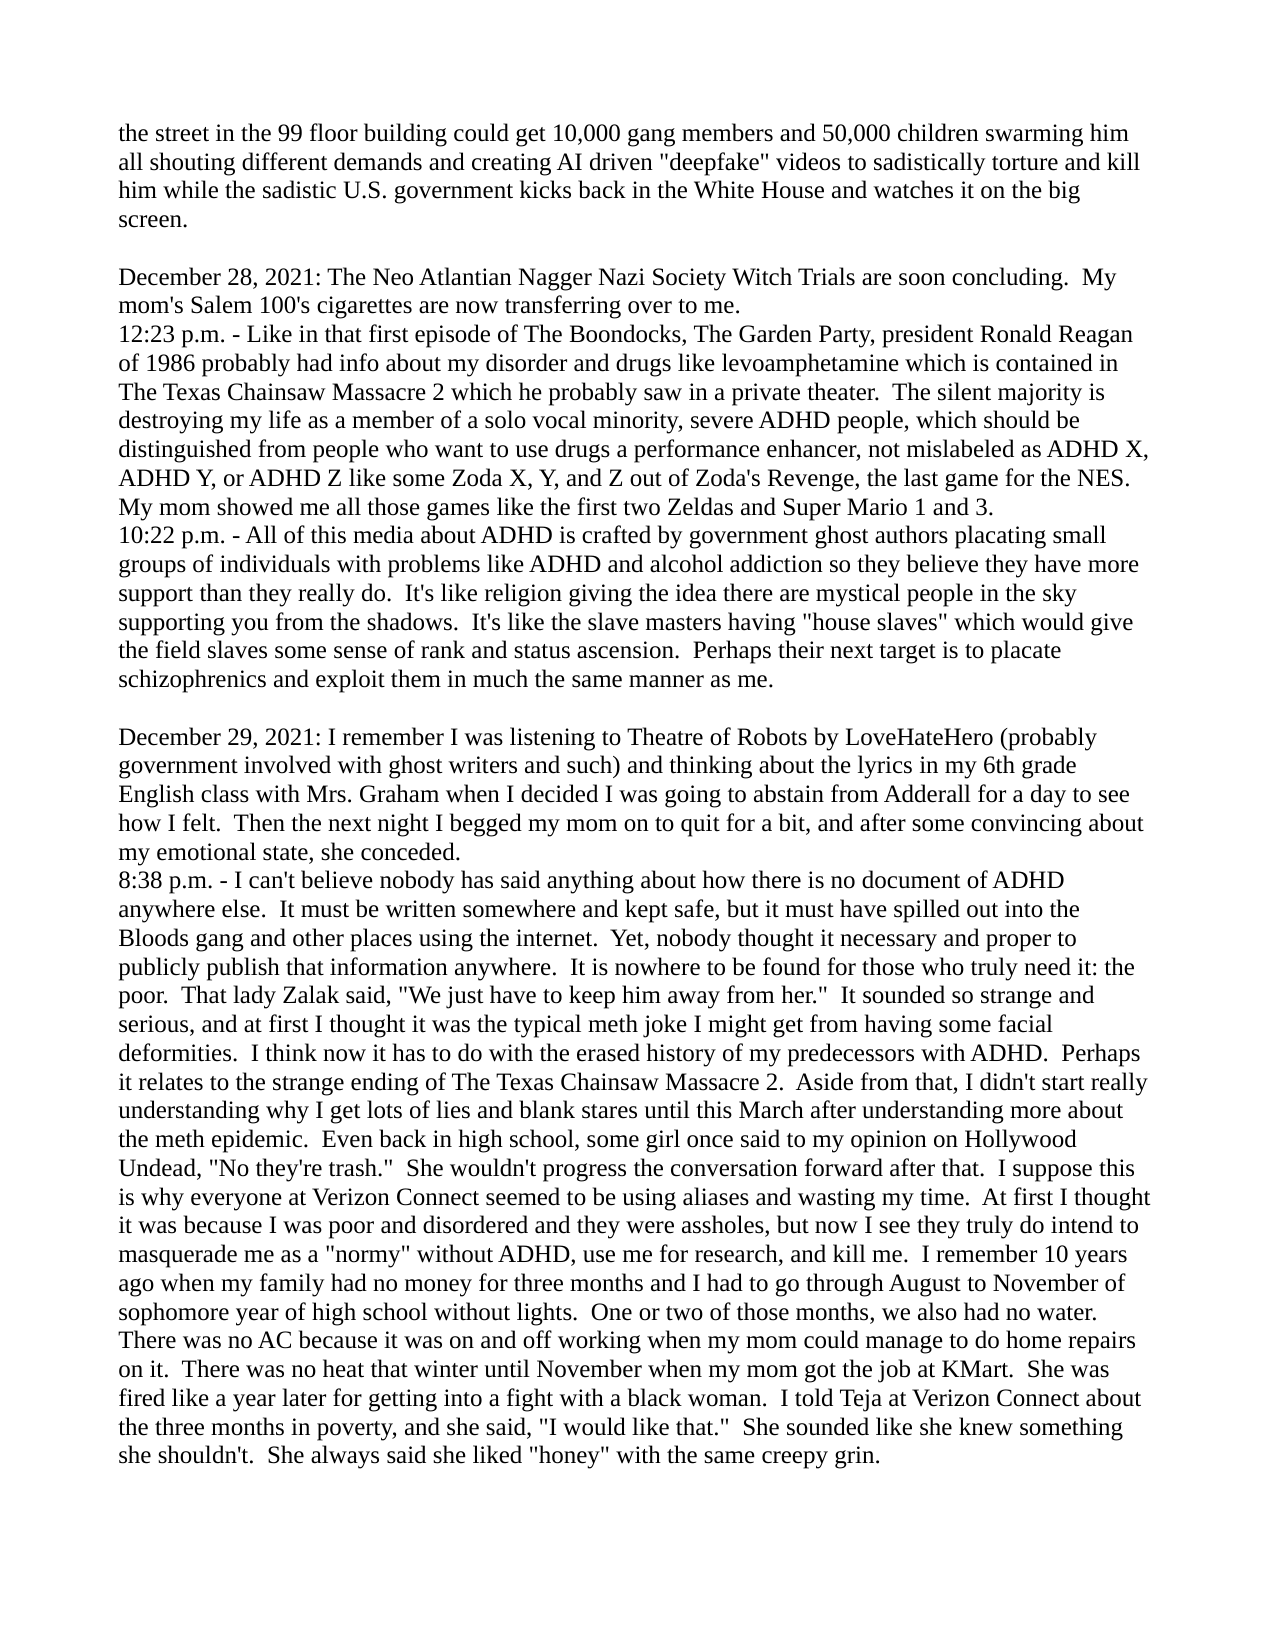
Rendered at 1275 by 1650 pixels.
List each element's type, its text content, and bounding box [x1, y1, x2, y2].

text December 28, 2021: The Neo Atlantian Nagger Nazi Society Witch Trials are soon concluding. My mom's Salem 100's cigarettes are now transferring over to me. [118, 262, 1157, 319]
text 12:23 p.m. - Like in that first episode of The Boondocks, The Garden Party, president Ronald Reagan of 1986 probably had info about my disorder and drugs like levoamphetamine which is contained in The Texas Chainsaw Massacre 2 which he probably saw in a private theater. The silent majority is destroying my life as a member of a solo vocal minority, severe ADHD people, which should be distinguished from people who want to use drugs a performance enhancer, not mislabeled as ADHD X, ADHD Y, or ADHD Z like some Zoda X, Y, and Z out of Zoda's Revenge, the last game for the NES. My mom showed me all those games like the first two Zeldas and Super Mario 1 and 3. [118, 319, 1157, 521]
text December 29, 2021: I remember I was listening to Theatre of Robots by LoveHateHero (probably government involved with ghost writers and such) and thinking about the lyrics in my 6th grade English class with Mrs. Graham when I decided I was going to abstain from Adderall for a day to see how I felt. Then the next night I begged my mom on to quit for a bit, and after some convincing about my emotional state, she conceded. [118, 722, 1157, 866]
text the street in the 99 floor building could get 10,000 gang members and 50,000 children swarming him all shouting different demands and creating AI driven "deepfake" videos to sadistically torture and kill him while the sadistic U.S. government kicks back in the White House and watches it on the big screen. [118, 118, 1157, 233]
text 8:38 p.m. - I can't believe nobody has said anything about how there is no document of ADHD anywhere else. It must be written somewhere and kept safe, but it must have spilled out into the Bloods gang and other places using the internet. Yet, nobody thought it necessary and proper to publicly publish that information anywhere. It is nowhere to be found for those who truly need it: the poor. That lady Zalak said, "We just have to keep him away from her." It sounded so strange and serious, and at first I thought it was the typical meth joke I might get from having some facial deformities. I think now it has to do with the erased history of my predecessors with ADHD. Perhaps it relates to the strange ending of The Texas Chainsaw Massacre 2. Aside from that, I didn't start really understanding why I get lots of lies and blank stares until this March after understanding more about the meth epidemic. Even back in high school, some girl once said to my opinion on Hollywood Undead, "No they're trash." She wouldn't progress the conversation forward after that. I suppose this is why everyone at Verizon Connect seemed to be using aliases and wasting my time. At first I thought it was because I was poor and disordered and they were assholes, but now I see they truly do intend to masquerade me as a "normy" without ADHD, use me for research, and kill me. I remember 10 years ago when my family had no money for three months and I had to go through August to November of sophomore year of high school without lights. One or two of those months, we also had no water. There was no AC because it was on and off working when my mom could manage to do home repairs on it. There was no heat that winter until November when my mom got the job at KMart. She was fired like a year later for getting into a fight with a black woman. I told Teja at Verizon Connect about the three months in poverty, and she said, "I would like that." She sounded like she knew something she shouldn't. She always said she liked "honey" with the same creepy grin. [118, 866, 1157, 1469]
text 10:22 p.m. - All of this media about ADHD is crafted by government ghost authors placating small groups of individuals with problems like ADHD and alcohol addiction so they believe they have more support than they really do. It's like religion giving the idea there are mystical people in the sky supporting you from the shadows. It's like the slave masters having "house slaves" which would give the field slaves some sense of rank and status ascension. Perhaps their next target is to placate schizophrenics and exploit them in much the same manner as me. [118, 521, 1157, 693]
